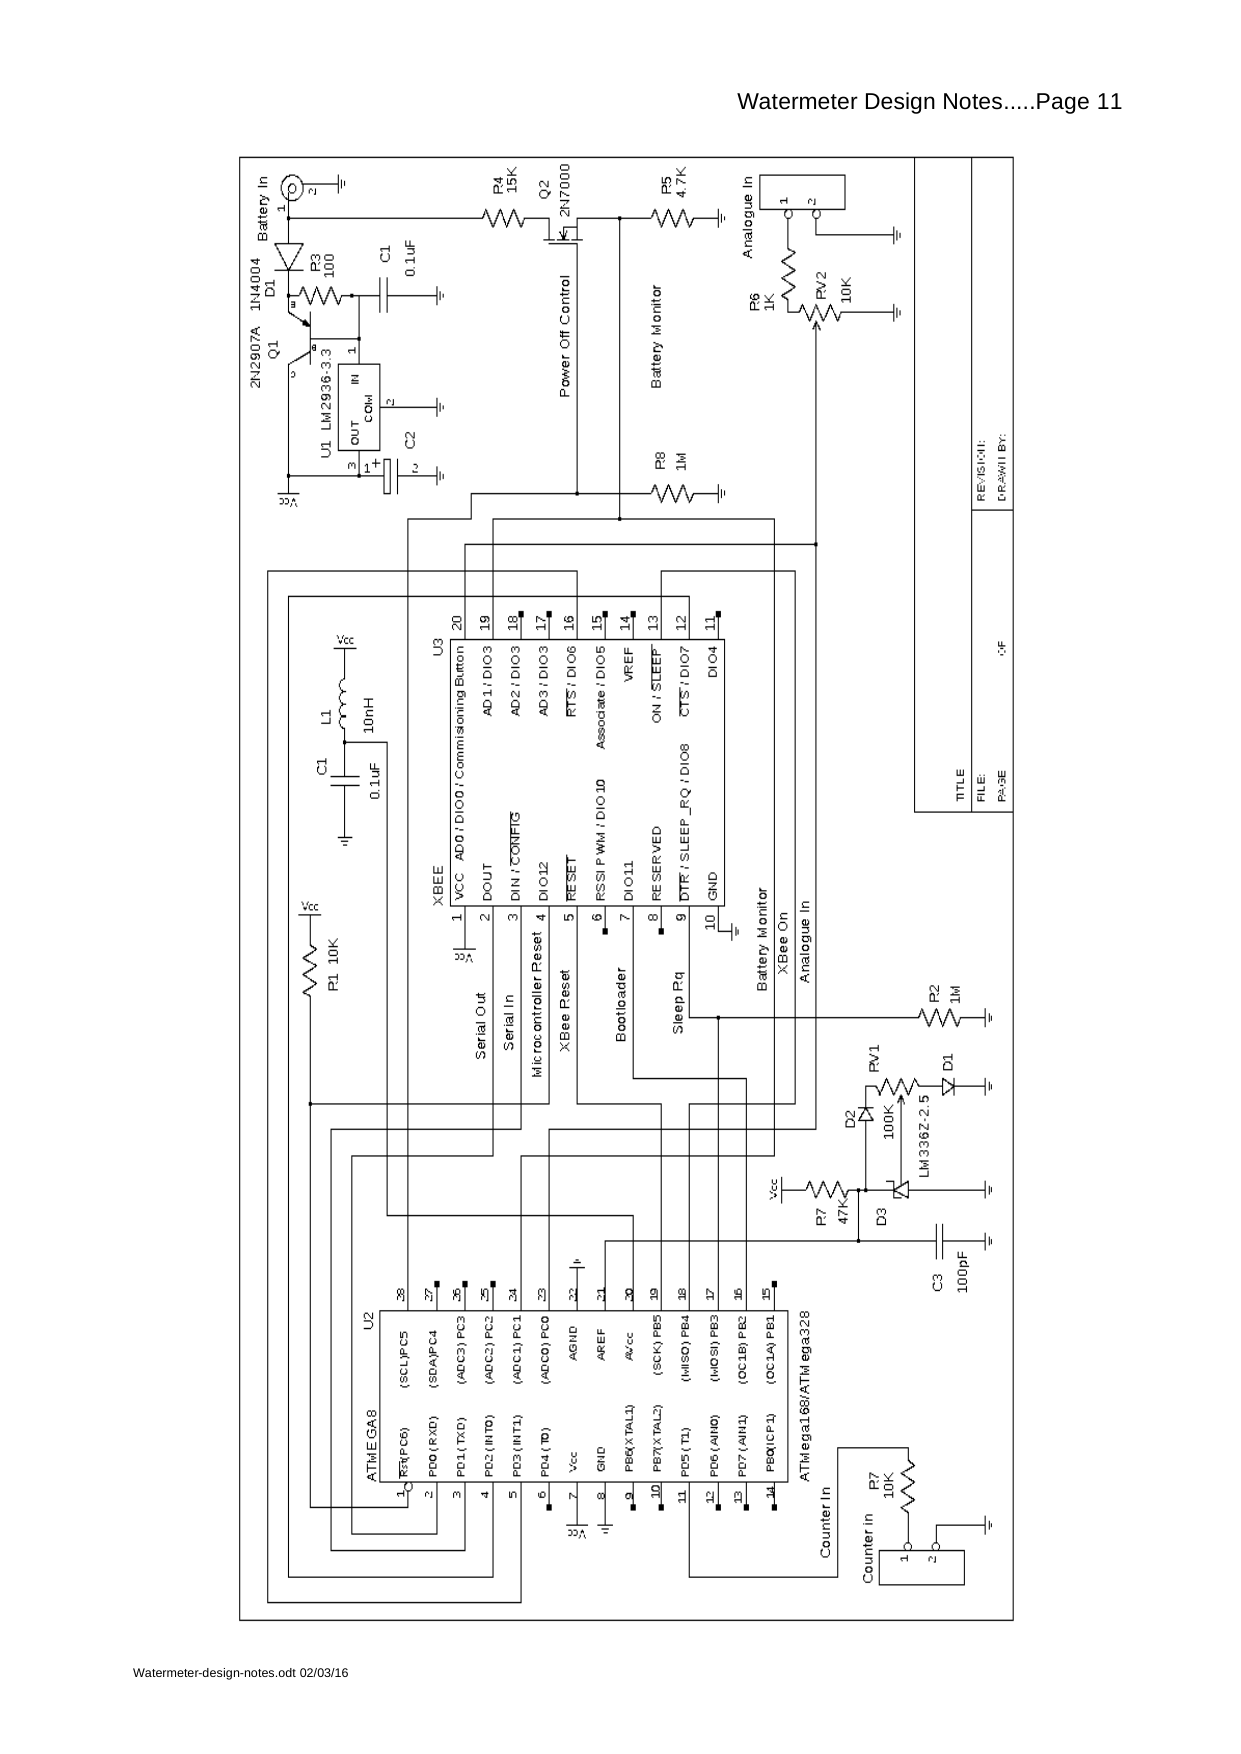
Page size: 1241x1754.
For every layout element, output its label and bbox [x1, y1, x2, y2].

picture [234, 148, 1021, 1630]
